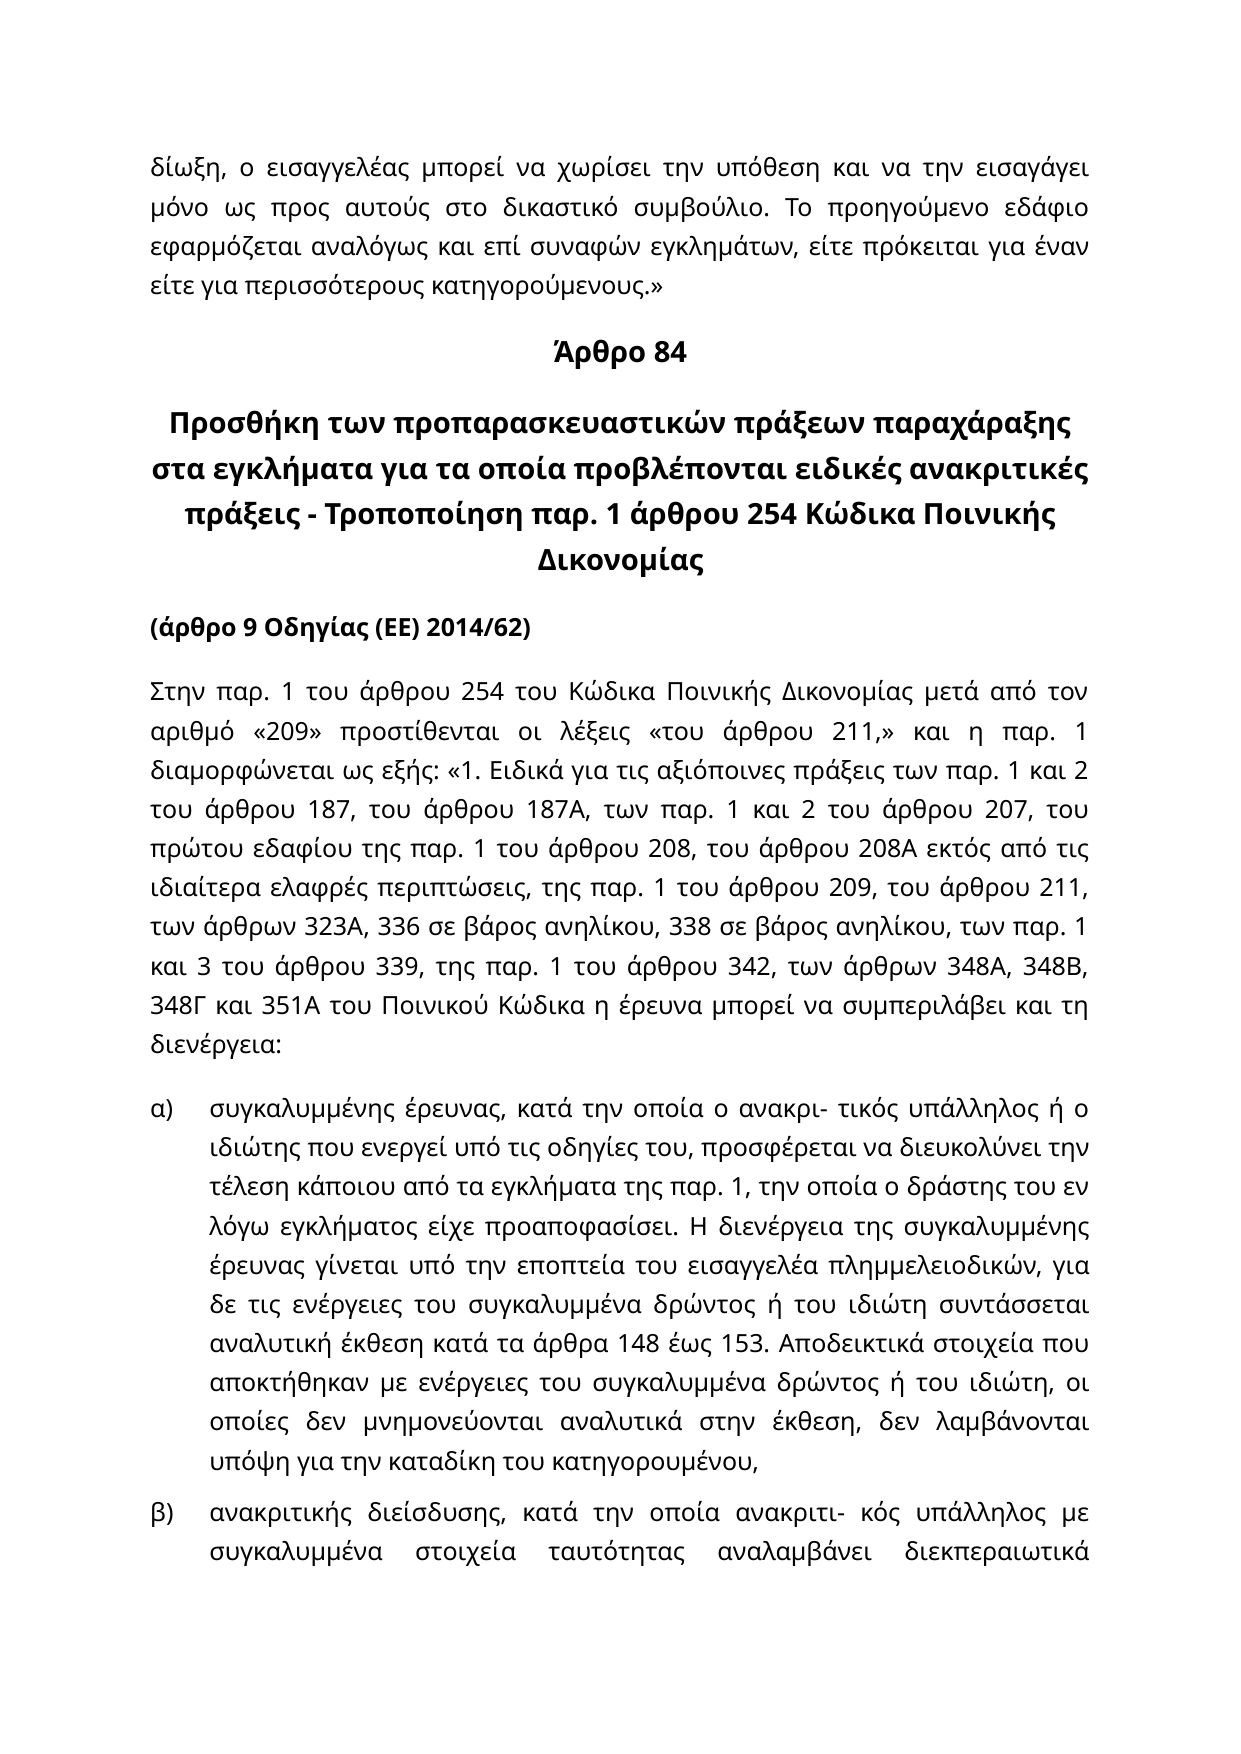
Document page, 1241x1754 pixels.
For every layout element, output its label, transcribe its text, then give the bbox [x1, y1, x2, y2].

subtitle Άρθρο 84 [150, 332, 1090, 371]
text (άρθρο 9 Οδηγίας (ΕΕ) 2014/62) [150, 610, 1090, 644]
list α) συγκαλυμμένης έρευνας, κατά την οποία ο ανακρι- τικός υπάλληλος ή ο ιδιώτης που ενεργεί υπό τις οδηγίες του, προσφέρεται να διευκολύνει την τέλεση κάποιου από τα εγκλήματα της παρ. 1, την οποία ο δράστης του εν λόγω εγκλήματος είχε προαποφασίσει. Η διενέργεια της συγκαλυμμένης έρευνας γίνεται υπό την εποπτεία του εισαγγελέα πλημμελειοδικών, για δε τις ενέργειες του συγκαλυμμένα δρώντος ή του ιδιώτη συντάσσεται αναλυτική έκθεση κατά τα άρθρα 148 έως 153. Αποδεικτικά στοιχεία που αποκτήθηκαν με ενέργειες του συγκαλυμμένα δρώντος ή του ιδιώτη, οι οποίες δεν μνημονεύονται αναλυτικά στην έκθεση, δεν λαμβάνονται υπόψη για την καταδίκη του κατηγορουμένου, [150, 1091, 1090, 1477]
list β) ανακριτικής διείσδυσης, κατά την οποία ανακριτι- κός υπάλληλος με συγκαλυμμένα στοιχεία ταυτότητας αναλαμβάνει διεκπεραιωτικά [150, 1495, 1090, 1568]
text δίωξη, ο εισαγγελέας μπορεί να χωρίσει την υπόθεση και να την εισαγάγει μόνο ως προς αυτούς στο δικαστικό συμβούλιο. Το προηγούμενο εδάφιο εφαρμόζεται αναλόγως και επί συναφών εγκλημάτων, είτε πρόκειται για έναν είτε για περισσότερους κατηγορούμενους.» [150, 150, 1090, 302]
subtitle Προσθήκη των προπαρασκευαστικών πράξεων παραχάραξης στα εγκλήματα για τα οποία προβλέπονται ειδικές ανακριτικές πράξεις - Τροποποίηση παρ. 1 άρθρου 254 Κώδικα Ποινικής Δικονομίας [150, 402, 1090, 579]
text Στην παρ. 1 του άρθρου 254 του Κώδικα Ποινικής Δικονομίας μετά από τον αριθμό «209» προστίθενται οι λέξεις «του άρθρου 211,» και η παρ. 1 διαμορφώνεται ως εξής: «1. Ειδικά για τις αξιόποινες πράξεις των παρ. 1 και 2 του άρθρου 187, του άρθρου 187Α, των παρ. 1 και 2 του άρθρου 207, του πρώτου εδαφίου της παρ. 1 του άρθρου 208, του άρθρου 208Α εκτός από τις ιδιαίτερα ελαφρές περιπτώσεις, της παρ. 1 του άρθρου 209, του άρθρου 211, των άρθρων 323Α, 336 σε βάρος ανηλίκου, 338 σε βάρος ανηλίκου, των παρ. 1 και 3 του άρθρου 339, της παρ. 1 του άρθρου 342, των άρθρων 348Α, 348Β, 348Γ και 351Α του Ποινικού Κώδικα η έρευνα μπορεί να συμπεριλάβει και τη διενέργεια: [150, 674, 1090, 1061]
